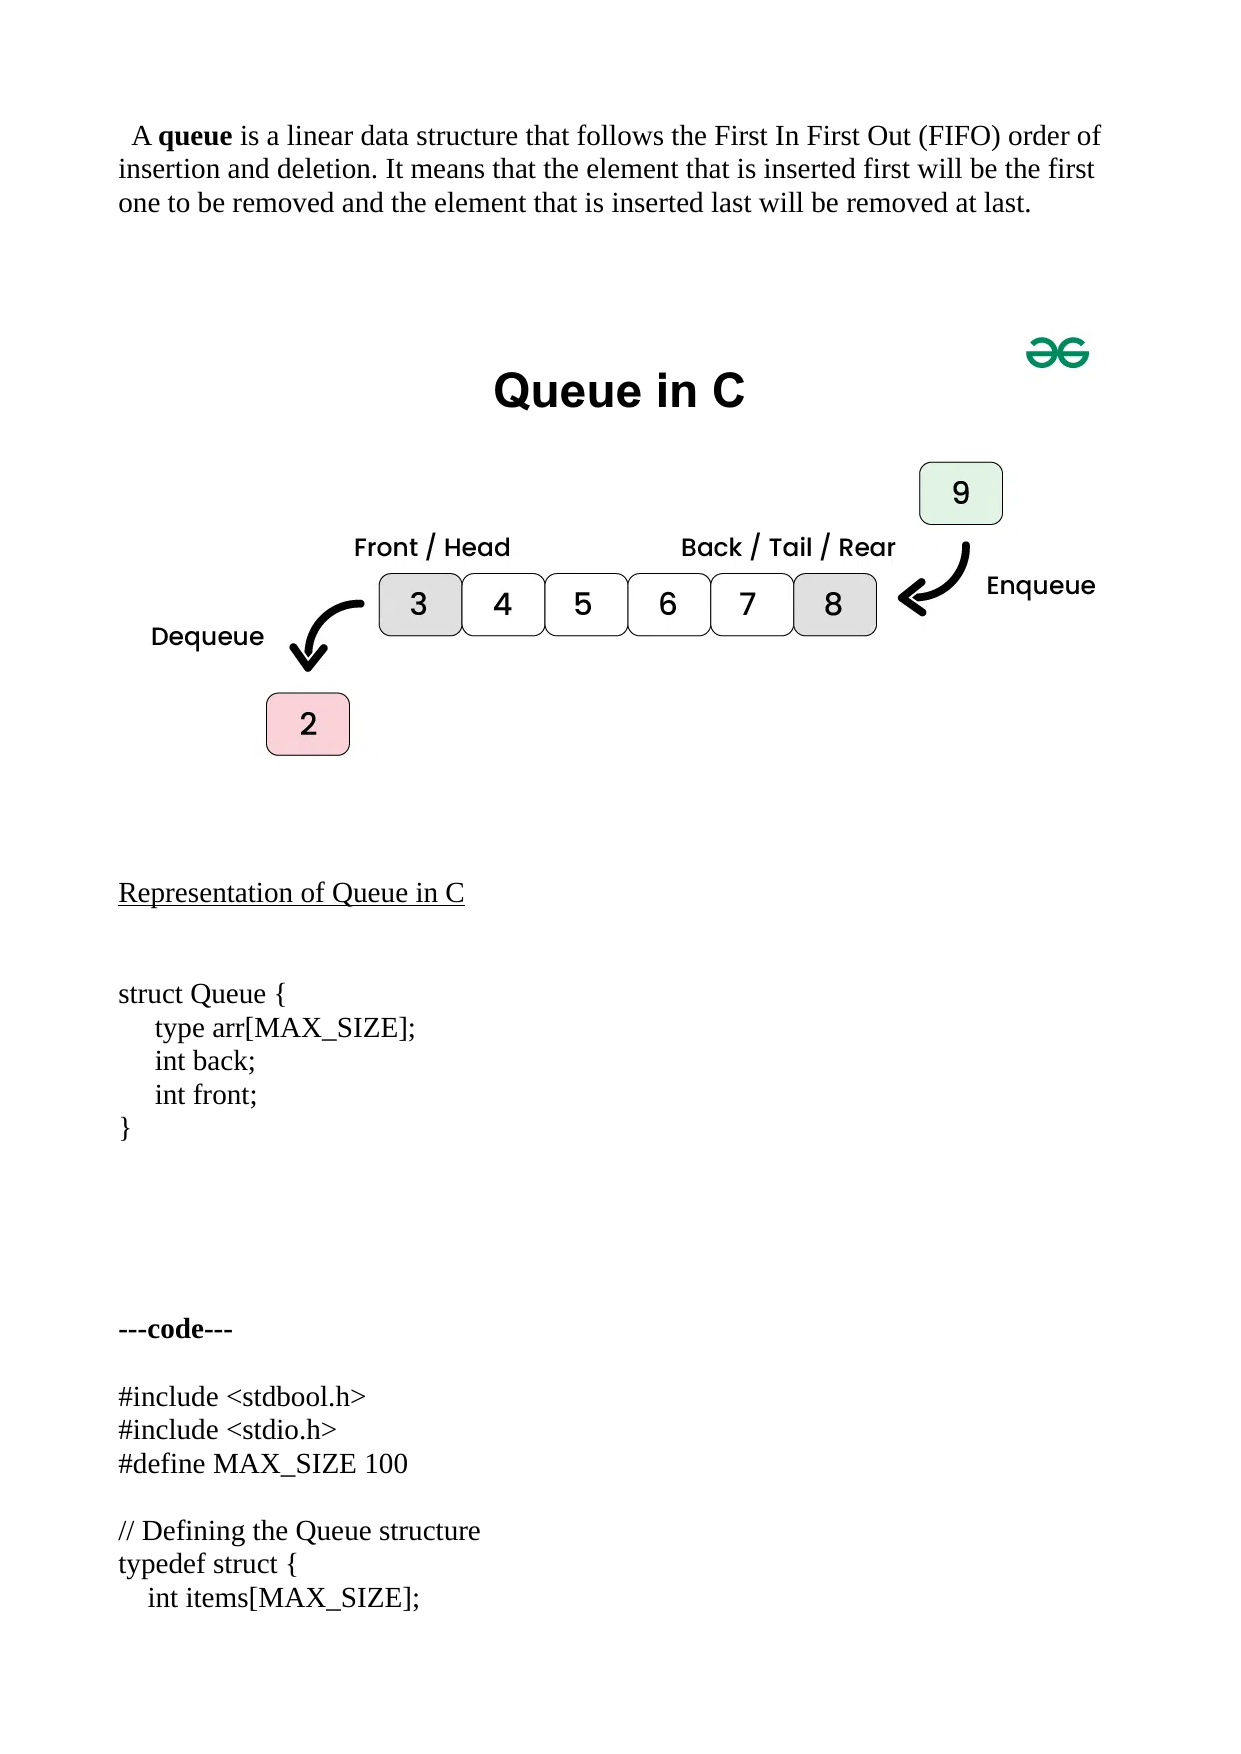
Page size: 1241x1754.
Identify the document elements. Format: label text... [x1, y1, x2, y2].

text int back; [118, 1043, 1122, 1077]
text ---code--- [118, 1312, 1122, 1345]
text int items[MAX_SIZE]; [118, 1580, 1122, 1613]
text typedef struct { [118, 1546, 1122, 1580]
text struct Queue { [118, 976, 1122, 1010]
text type arr[MAX_SIZE]; [118, 1010, 1122, 1043]
text #include <stdio.h> [118, 1412, 1122, 1446]
text Representation of Queue in C [118, 876, 1122, 909]
text int front; [118, 1077, 1122, 1110]
text } [118, 1110, 1122, 1144]
text #define MAX_SIZE 100 [118, 1446, 1122, 1479]
text // Defining the Queue structure [118, 1513, 1122, 1546]
text A queue is a linear data structure that follows the First In First Out (FIFO) order of insertion and deletion. It means that the element that is inserted first will be the first one to be removed and the element that is inserted last will be removed at last. [118, 118, 1122, 219]
text #include <stdbool.h> [118, 1379, 1122, 1412]
picture [118, 319, 1123, 775]
